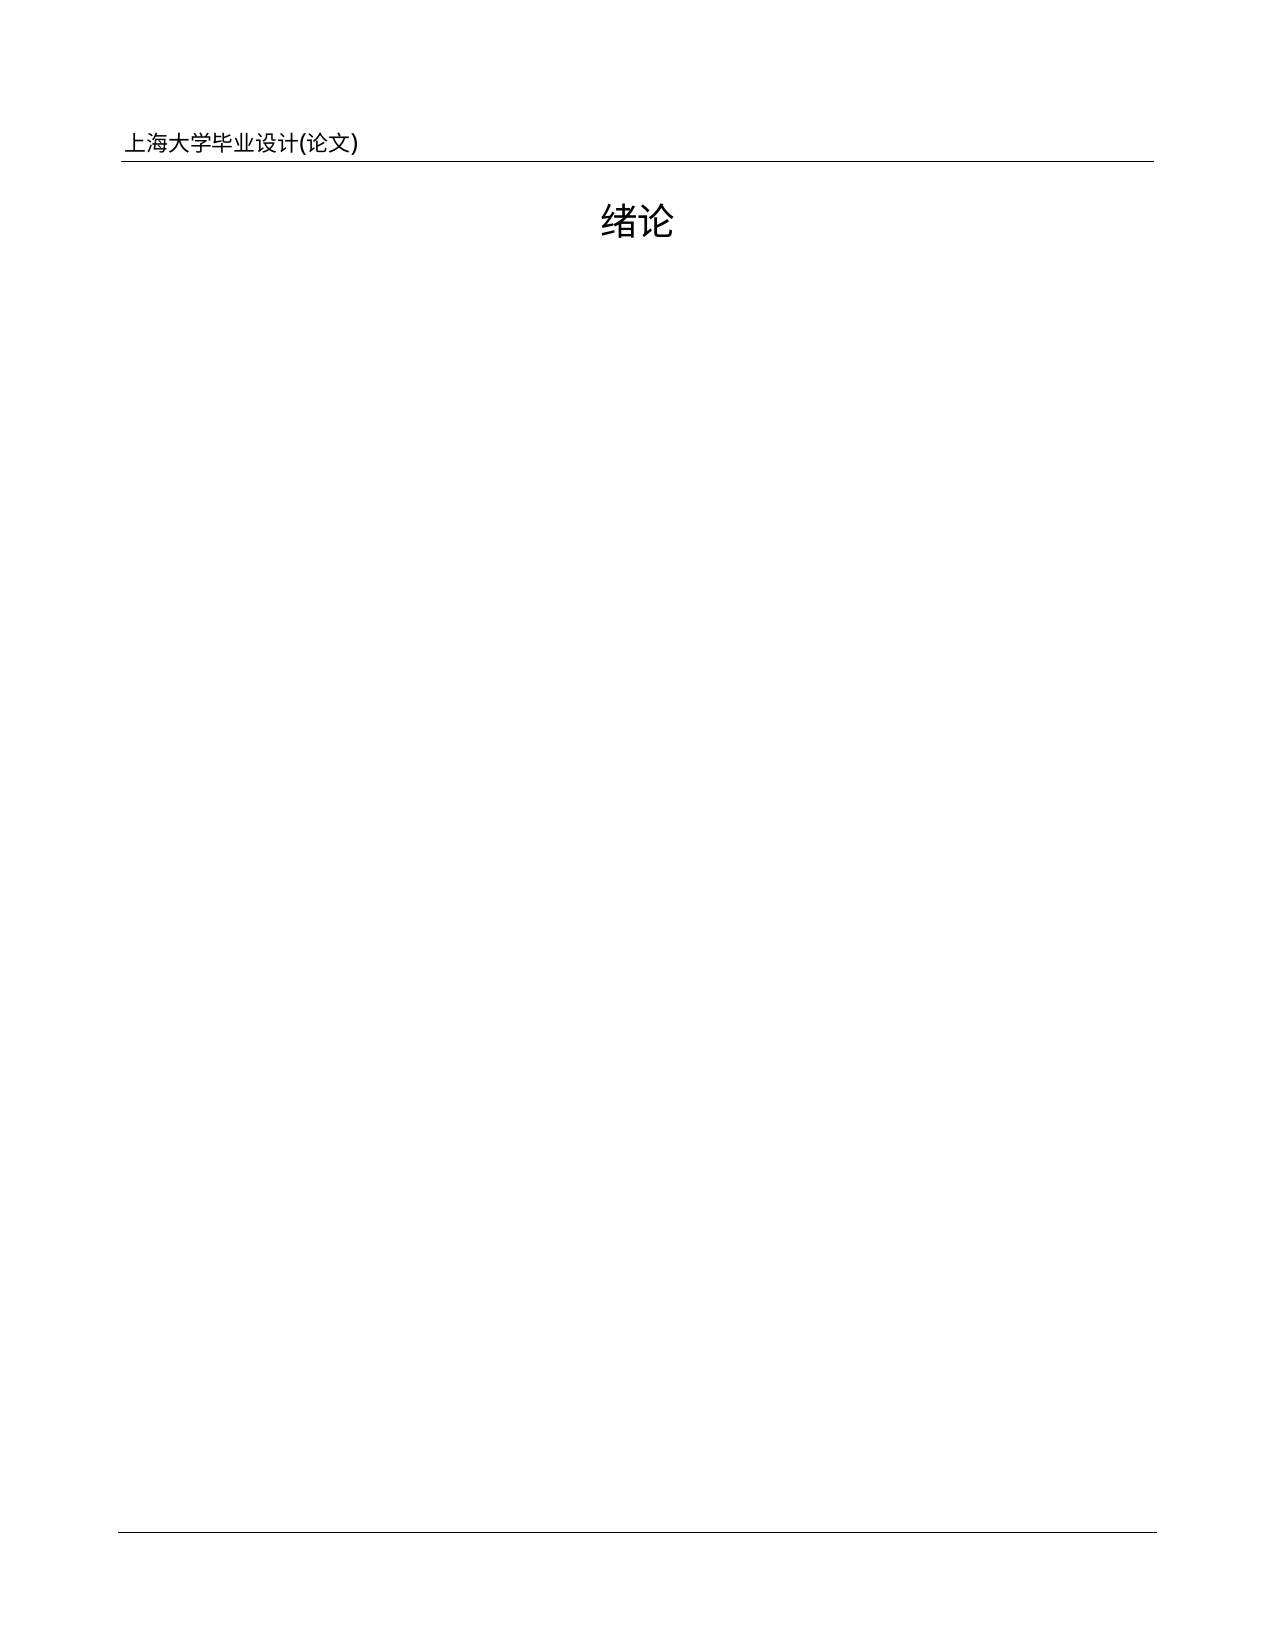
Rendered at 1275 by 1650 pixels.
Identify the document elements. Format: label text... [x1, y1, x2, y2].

text 绪论 [121, 191, 1154, 246]
